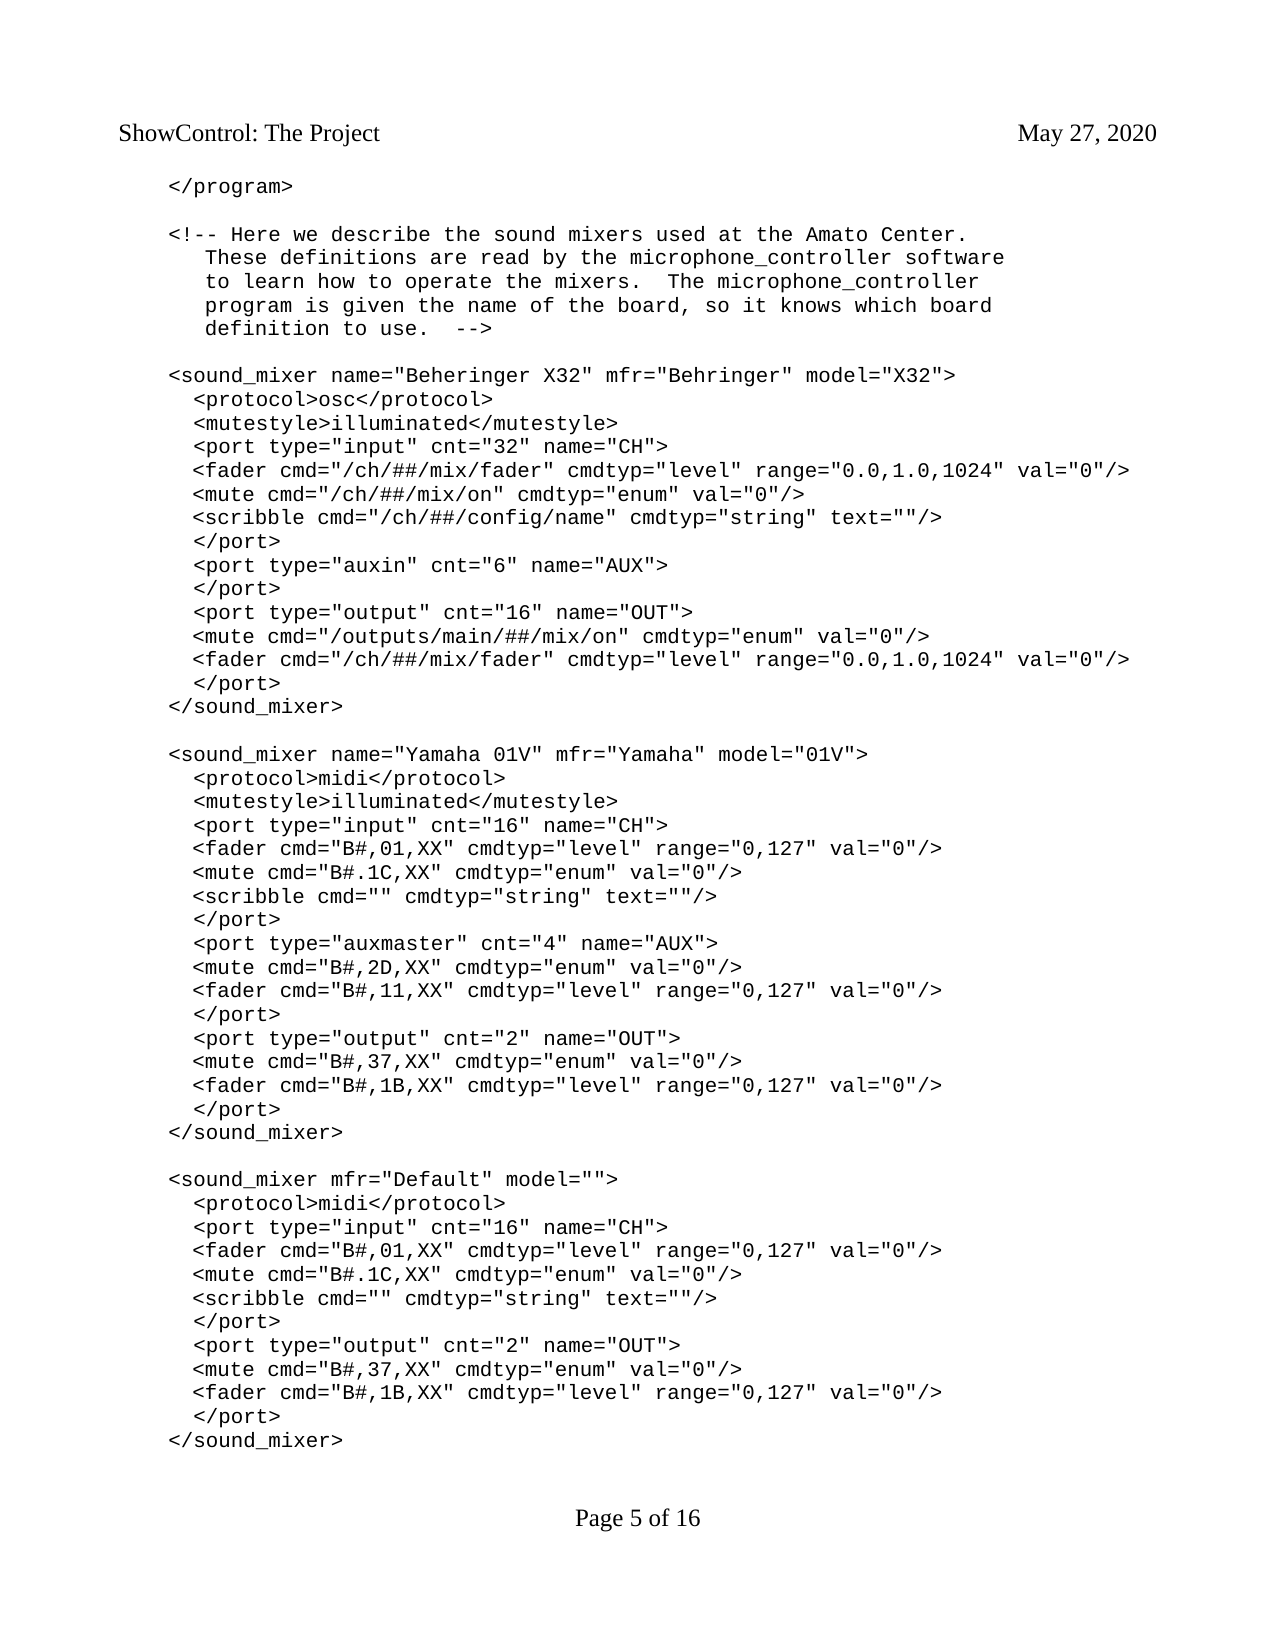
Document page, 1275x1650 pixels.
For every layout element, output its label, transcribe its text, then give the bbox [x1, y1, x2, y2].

text </port> [118, 909, 1157, 933]
text </port> [118, 1311, 1157, 1335]
text <scribble cmd="" cmdtyp="string" text=""/> [118, 886, 1157, 909]
text </port> [118, 531, 1157, 555]
text <mute cmd="B#.1C,XX" cmdtyp="enum" val="0"/> [118, 862, 1157, 886]
text </port> [118, 1406, 1157, 1429]
text </port> [118, 1004, 1157, 1028]
text <port type="output" cnt="2" name="OUT"> [118, 1335, 1157, 1359]
text <mute cmd="B#,37,XX" cmdtyp="enum" val="0"/> [118, 1359, 1157, 1382]
text <sound_mixer mfr="Default" model=""> [118, 1169, 1157, 1193]
text <!-- Here we describe the sound mixers used at the Amato Center. [118, 224, 1157, 247]
text <fader cmd="/ch/##/mix/fader" cmdtyp="level" range="0.0,1.0,1024" val="0"/> [118, 460, 1157, 484]
text These definitions are read by the microphone_controller software [118, 247, 1157, 271]
text <port type="auxin" cnt="6" name="AUX"> [118, 555, 1157, 578]
text <sound_mixer name="Yamaha 01V" mfr="Yamaha" model="01V"> [118, 744, 1157, 767]
text <fader cmd="B#,1B,XX" cmdtyp="level" range="0,127" val="0"/> [118, 1075, 1157, 1098]
text <fader cmd="B#,11,XX" cmdtyp="level" range="0,127" val="0"/> [118, 980, 1157, 1004]
text </sound_mixer> [118, 1122, 1157, 1146]
text <fader cmd="B#,1B,XX" cmdtyp="level" range="0,127" val="0"/> [118, 1382, 1157, 1406]
text <port type="input" cnt="32" name="CH"> [118, 436, 1157, 460]
text <fader cmd="B#,01,XX" cmdtyp="level" range="0,127" val="0"/> [118, 838, 1157, 862]
text <mute cmd="B#.1C,XX" cmdtyp="enum" val="0"/> [118, 1264, 1157, 1288]
text <mutestyle>illuminated</mutestyle> [118, 791, 1157, 815]
text <mute cmd="B#,2D,XX" cmdtyp="enum" val="0"/> [118, 957, 1157, 980]
text definition to use. --> [118, 318, 1157, 342]
text </port> [118, 578, 1157, 602]
text to learn how to operate the mixers. The microphone_controller [118, 271, 1157, 294]
text <protocol>midi</protocol> [118, 1193, 1157, 1217]
text <mute cmd="B#,37,XX" cmdtyp="enum" val="0"/> [118, 1051, 1157, 1075]
text </port> [118, 1098, 1157, 1122]
text </sound_mixer> [118, 697, 1157, 720]
text <fader cmd="/ch/##/mix/fader" cmdtyp="level" range="0.0,1.0,1024" val="0"/> [118, 649, 1157, 673]
text <mute cmd="/outputs/main/##/mix/on" cmdtyp="enum" val="0"/> [118, 626, 1157, 649]
text <mutestyle>illuminated</mutestyle> [118, 413, 1157, 436]
text </sound_mixer> [118, 1429, 1157, 1453]
text <protocol>osc</protocol> [118, 389, 1157, 413]
text <protocol>midi</protocol> [118, 767, 1157, 791]
text <fader cmd="B#,01,XX" cmdtyp="level" range="0,127" val="0"/> [118, 1240, 1157, 1264]
text <port type="input" cnt="16" name="CH"> [118, 1217, 1157, 1240]
text </program> [118, 176, 1157, 200]
text <port type="output" cnt="16" name="OUT"> [118, 602, 1157, 626]
text <scribble cmd="/ch/##/config/name" cmdtyp="string" text=""/> [118, 507, 1157, 531]
text <port type="auxmaster" cnt="4" name="AUX"> [118, 933, 1157, 957]
text <mute cmd="/ch/##/mix/on" cmdtyp="enum" val="0"/> [118, 484, 1157, 507]
text <sound_mixer name="Beheringer X32" mfr="Behringer" model="X32"> [118, 366, 1157, 389]
text <scribble cmd="" cmdtyp="string" text=""/> [118, 1288, 1157, 1311]
text <port type="output" cnt="2" name="OUT"> [118, 1028, 1157, 1051]
text program is given the name of the board, so it knows which board [118, 294, 1157, 318]
text <port type="input" cnt="16" name="CH"> [118, 815, 1157, 838]
text </port> [118, 673, 1157, 697]
